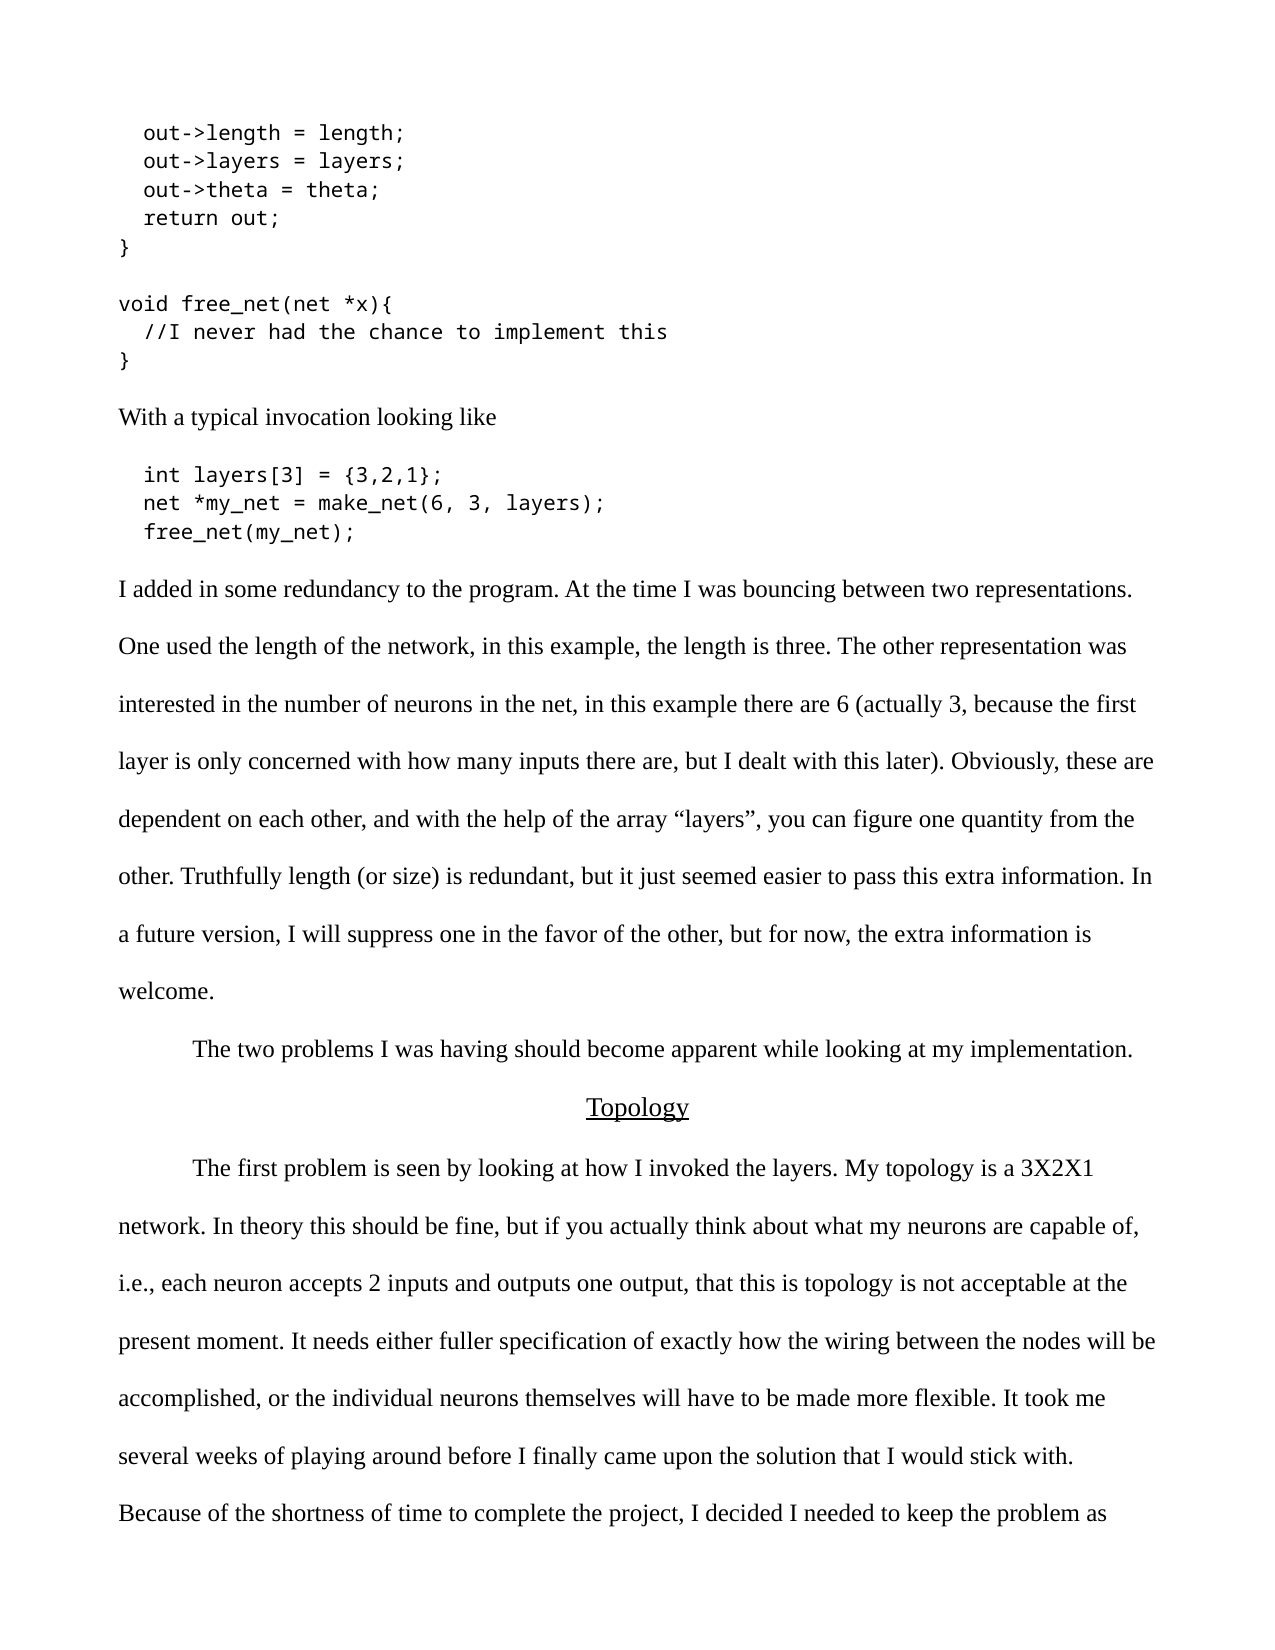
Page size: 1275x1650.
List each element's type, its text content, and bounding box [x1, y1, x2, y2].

text The two problems I was having should become apparent while looking at my implementation. [118, 1034, 1157, 1062]
text I added in some redundancy to the program. At the time I was bouncing between two representations. One used the length of the network, in this example, the length is three. The other representation was interested in the number of neurons in the net, in this example there are 6 (actually 3, because the first layer is only concerned with how many inputs there are, but I dealt with this later). Obviously, these are dependent on each other, and with the help of the array “layers”, you can figure one quantity from the other. Truthfully length (or size) is redundant, but it just seemed easier to pass this extra information. In a future version, I will suppress one in the favor of the other, but for now, the extra information is welcome. [118, 574, 1157, 1005]
text With a typical invocation looking like [118, 402, 1157, 431]
text out->layers = layers; [118, 147, 1157, 175]
text int layers[3] = {3,2,1}; [118, 460, 1157, 488]
text Topology [118, 1091, 1157, 1122]
text return out; [118, 203, 1157, 232]
text } [118, 346, 1157, 374]
text The first problem is seen by looking at how I invoked the layers. My topology is a 3X2X1 network. In theory this should be fine, but if you actually think about what my neurons are capable of, i.e., each neuron accepts 2 inputs and outputs one output, that this is topology is not acceptable at the present moment. It needs either fuller specification of exactly how the wiring between the nodes will be accomplished, or the individual neurons themselves will have to be made more flexible. It took me several weeks of playing around before I finally came upon the solution that I would stick with. Because of the shortness of time to complete the project, I decided I needed to keep the problem as [118, 1153, 1157, 1527]
text //I never had the chance to implement this [118, 317, 1157, 346]
text free_net(my_net); [118, 517, 1157, 545]
text void free_net(net *x){ [118, 289, 1157, 317]
text out->theta = theta; [118, 175, 1157, 203]
text out->length = length; [118, 118, 1157, 147]
text net *my_net = make_net(6, 3, layers); [118, 488, 1157, 517]
text } [118, 232, 1157, 260]
